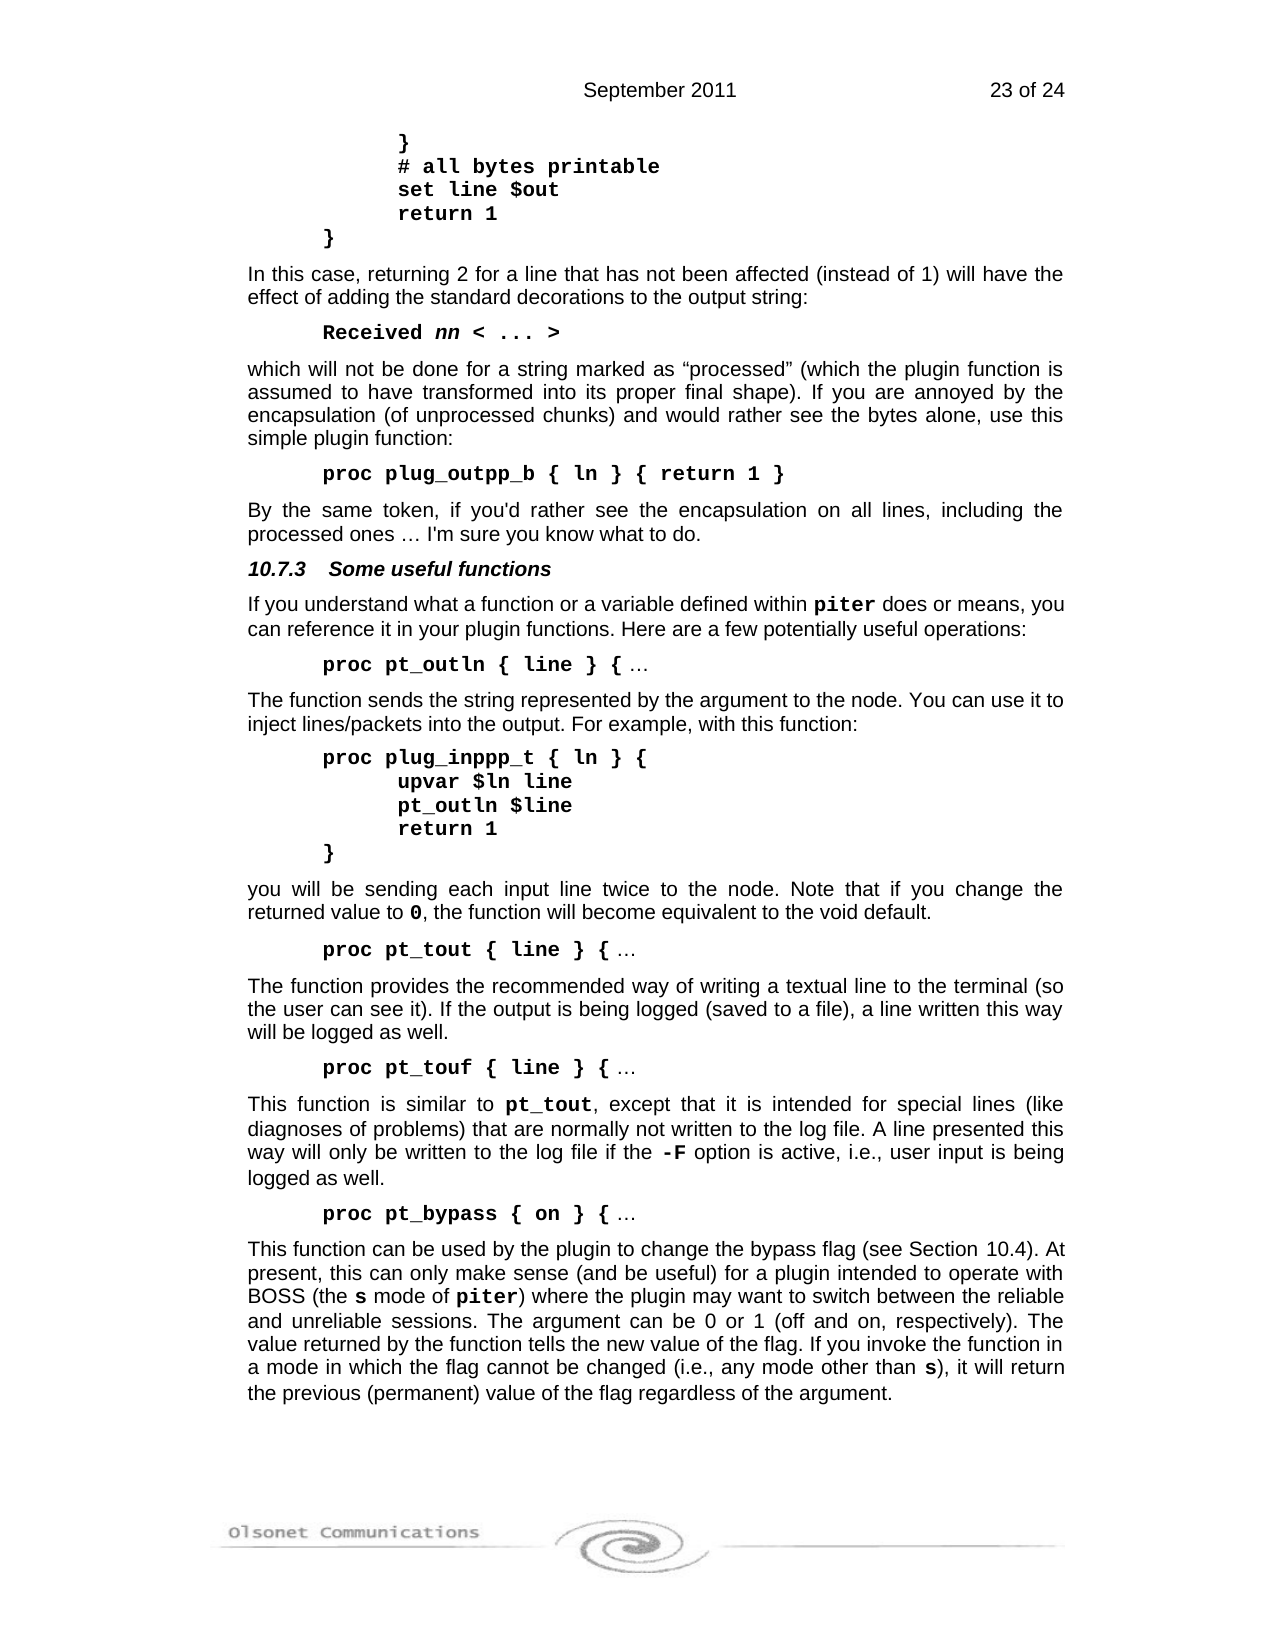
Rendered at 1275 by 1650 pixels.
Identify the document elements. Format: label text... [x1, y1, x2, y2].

text The function provides the recommended way of writing a textual line to the terminal (so the user can see it). If the output is being logged (saved to a file), a line written this way will be logged as well. [247, 974, 1065, 1044]
text proc plug_outpp_b { ln } { return 1 } [247, 462, 1065, 487]
text return 1 [247, 203, 1065, 227]
text proc pt_touf { line } { … [247, 1056, 1065, 1081]
text proc pt_outln { line } { … [247, 652, 1065, 677]
text upvar $ln line [247, 771, 1065, 794]
text By the same token, if you'd rather see the encapsulation on all lines, including the processed ones … I'm sure you know what to do. [247, 499, 1065, 545]
text If you understand what a function or a variable defined within piter does or means, you can reference it in your plugin functions. Here are a few potentially useful operations: [247, 592, 1065, 640]
text This function can be used by the plugin to change the bypass flag (see Section 10.4). At present, this can only make sense (and be useful) for a plugin intended to operate with BOSS (the s mode of piter) where the plugin may want to switch between the reliable and unreliable sessions. The argument can be 0 or 1 (off and on, respectively). The value returned by the function tells the new value of the flag. If you invoke the function in a mode in which the flag cannot be changed (i.e., any mode other than s), it will return the previous (permanent) value of the flag regardless of the argument. [247, 1238, 1065, 1404]
text # all bytes printable [247, 156, 1065, 179]
text proc pt_tout { line } { … [247, 937, 1065, 962]
text } [247, 842, 1065, 866]
text } [247, 227, 1065, 250]
text Received nn < ... > [247, 320, 1065, 346]
text } [247, 132, 1065, 156]
text This function is similar to pt_tout, except that it is intended for special lines (like diagnoses of problems) that are normally not written to the log file. A line presented this way will only be written to the log file if the -F option is active, i.e., user input is being logged as well. [247, 1093, 1065, 1189]
picture [210, 1504, 1065, 1596]
text which will not be done for a string marked as “processed” (which the plugin function is assumed to have transformed into its proper final shape). If you are annoyed by the encapsulation (of unprocessed chunks) and would rather see the bytes alone, use this simple plugin function: [247, 357, 1065, 450]
text proc pt_bypass { on } { … [247, 1201, 1065, 1226]
subtitle Some useful functions [248, 557, 1065, 580]
text pt_outln $line [247, 794, 1065, 818]
text The function sends the string represented by the argument to the node. You can use it to inject lines/packets into the output. For example, with this function: [247, 689, 1065, 736]
text you will be sending each input line twice to the node. Note that if you change the returned value to 0, the function will become equivalent to the void default. [247, 877, 1065, 926]
text return 1 [247, 818, 1065, 842]
text set line $out [247, 179, 1065, 203]
text In this case, returning 2 for a line that has not been affected (instead of 1) will have the effect of adding the standard decorations to the output string: [247, 262, 1065, 309]
text proc plug_inppp_t { ln } { [247, 747, 1065, 771]
